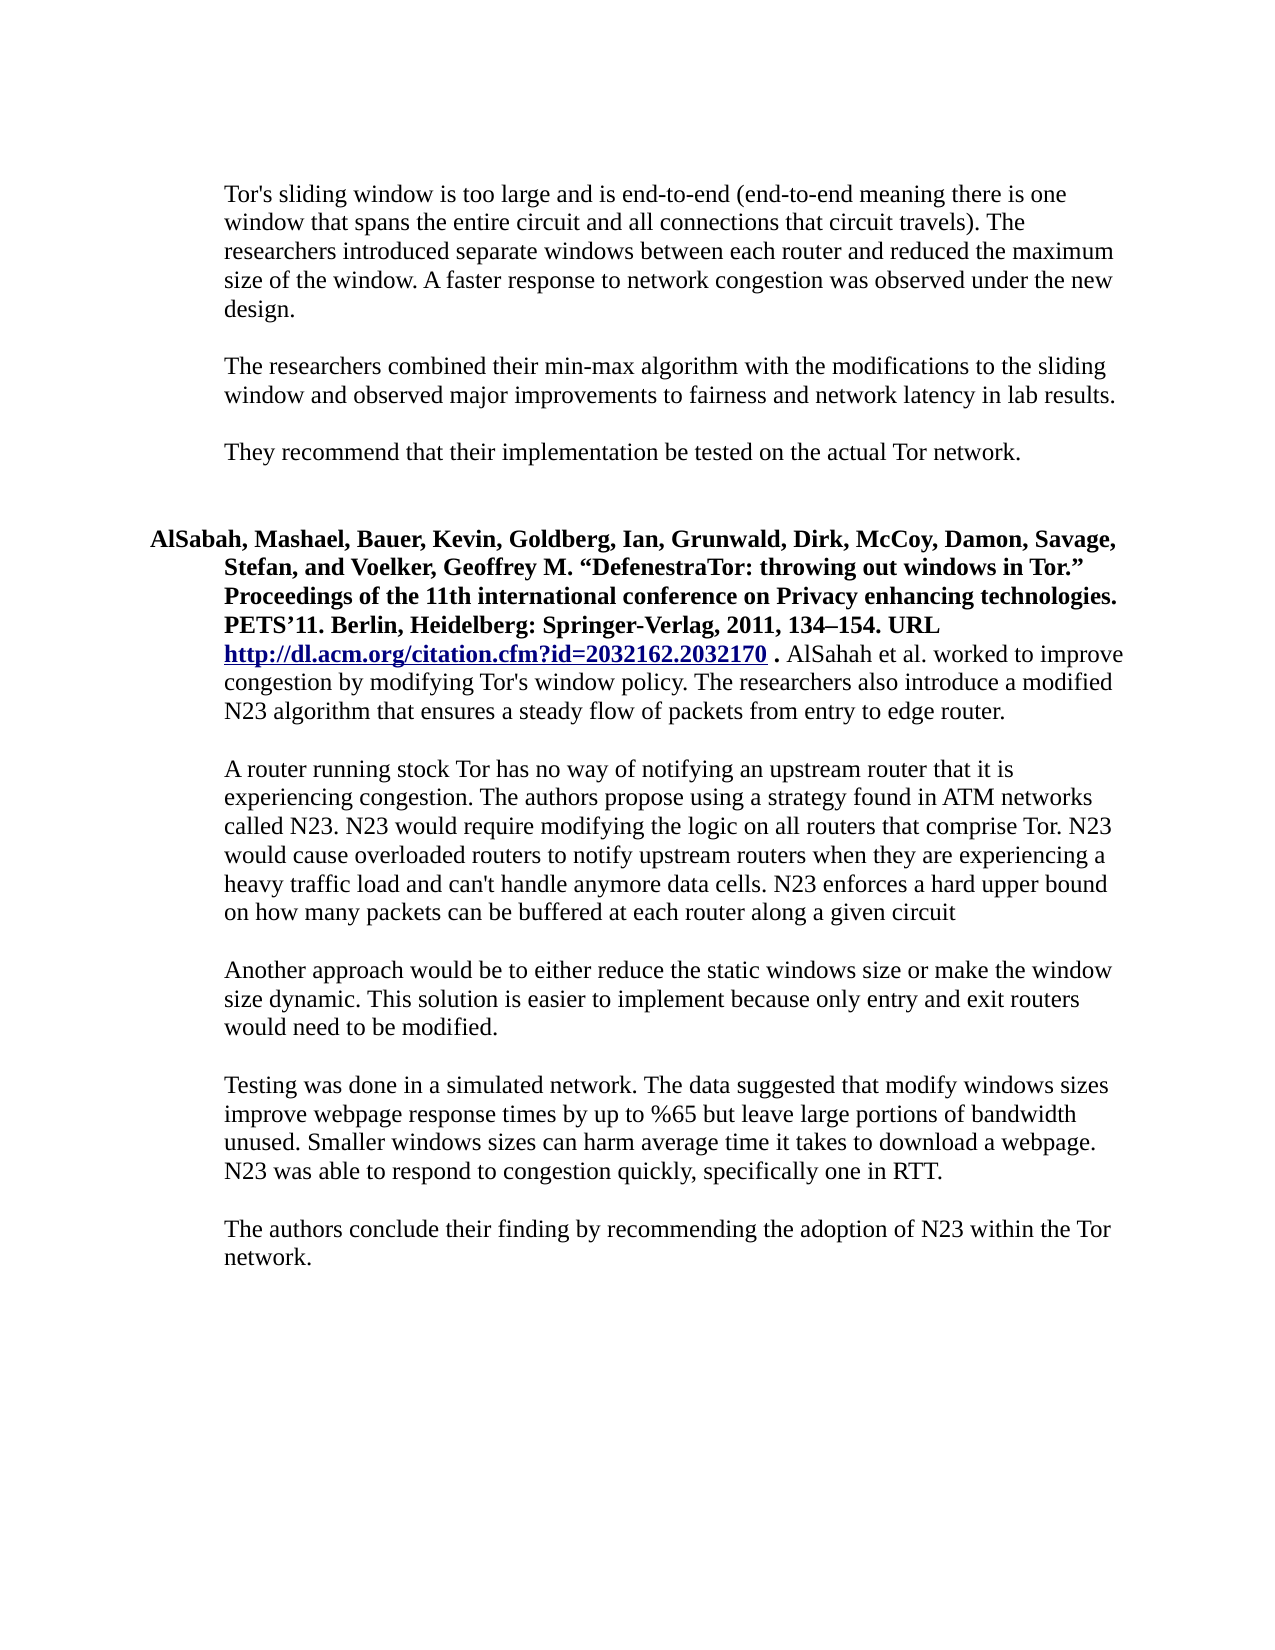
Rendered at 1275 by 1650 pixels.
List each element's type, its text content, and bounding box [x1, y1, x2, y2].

text Another approach would be to either reduce the static windows size or make the window size dynamic. This solution is easier to implement because only entry and exit routers would need to be modified. [224, 955, 1125, 1041]
text Stefan, and Voelker, Geoffrey M. “DefenestraTor: throwing out windows in Tor.” Proceedings of the 11th international conference on Privacy enhancing technologies. PETS’11. Berlin, Heidelberg: Springer-Verlag, 2011, 134–154. URL http://dl.acm.org/citation.cfm?id=2032162.2032170 . AlSahah et al. worked to improve congestion by modifying Tor's window policy. The researchers also introduce a modified N23 algorithm that ensures a steady flow of packets from entry to edge router. [224, 552, 1125, 725]
text The researchers combined their min-max algorithm with the modifications to the sliding window and observed major improvements to fairness and network latency in lab results. [224, 351, 1125, 409]
text The authors conclude their finding by recommending the adoption of N23 within the Tor network. [224, 1214, 1125, 1271]
text A router running stock Tor has no way of notifying an upstream router that it is experiencing congestion. The authors propose using a strategy found in ATM networks called N23. N23 would require modifying the logic on all routers that comprise Tor. N23 would cause overloaded routers to notify upstream routers when they are experiencing a heavy traffic load and can't handle anymore data cells. N23 enforces a hard upper bound on how many packets can be buffered at each router along a given circuit [224, 754, 1125, 926]
text They recommend that their implementation be tested on the actual Tor network. [224, 437, 1125, 466]
text Tor's sliding window is too large and is end-to-end (end-to-end meaning there is one window that spans the entire circuit and all connections that circuit travels). The researchers introduced separate windows between each router and reduced the maximum size of the window. A faster response to network congestion was observed under the new design. [224, 179, 1125, 322]
text Testing was done in a simulated network. The data suggested that modify windows sizes improve webpage response times by up to %65 but leave large portions of bandwidth unused. Smaller windows sizes can harm average time it takes to download a webpage. N23 was able to respond to congestion quickly, specifically one in RTT. [224, 1070, 1125, 1185]
text AlSabah, Mashael, Bauer, Kevin, Goldberg, Ian, Grunwald, Dirk, McCoy, Damon, Savage, [150, 524, 1125, 552]
